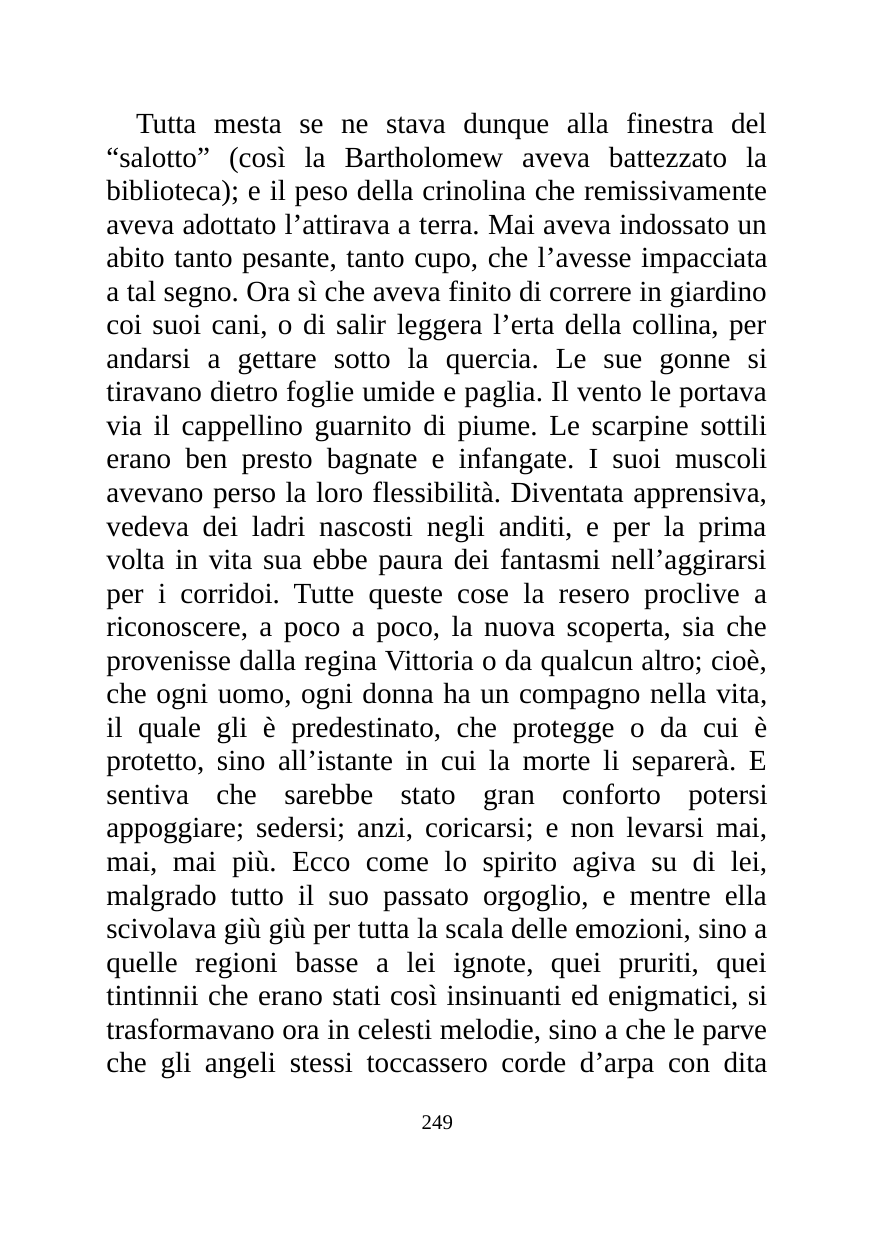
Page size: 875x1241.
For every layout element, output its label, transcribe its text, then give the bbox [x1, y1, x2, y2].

text Tutta mesta se ne stava dunque alla finestra del “salotto” (così la Bartholomew aveva battezzato la biblioteca); e il peso della crinolina che remissivamente aveva adottato l’attirava a terra. Mai aveva indossato un abito tanto pesante, tanto cupo, che l’avesse impacciata a tal segno. Ora sì che aveva finito di correre in giardino coi suoi cani, o di salir leggera l’erta della collina, per andarsi a gettare sotto la quercia. Le sue gonne si tiravano dietro foglie umide e paglia. Il vento le portava via il cappellino guarnito di piume. Le scarpine sottili erano ben presto bagnate e infangate. I suoi muscoli avevano perso la loro flessibilità. Diventata apprensiva, vedeva dei ladri nascosti negli anditi, e per la prima volta in vita sua ebbe paura dei fantasmi nell’aggirarsi per i corridoi. Tutte queste cose la resero proclive a riconoscere, a poco a poco, la nuova scoperta, sia che provenisse dalla regina Vittoria o da qualcun altro; cioè, che ogni uomo, ogni donna ha un compagno nella vita, il quale gli è predestinato, che protegge o da cui è protetto, sino all’istante in cui la morte li separerà. E sentiva che sarebbe stato gran conforto potersi appoggiare; sedersi; anzi, coricarsi; e non levarsi mai, mai, mai più. Ecco come lo spirito agiva su di lei, malgrado tutto il suo passato orgoglio, e mentre ella scivolava giù giù per tutta la scala delle emozioni, sino a quelle regioni basse a lei ignote, quei pruriti, quei tintinnii che erano stati così insinuanti ed enigmatici, si trasformavano ora in celesti melodie, sino a che le parve che gli angeli stessi toccassero corde d’arpa con dita [106, 106, 768, 1079]
